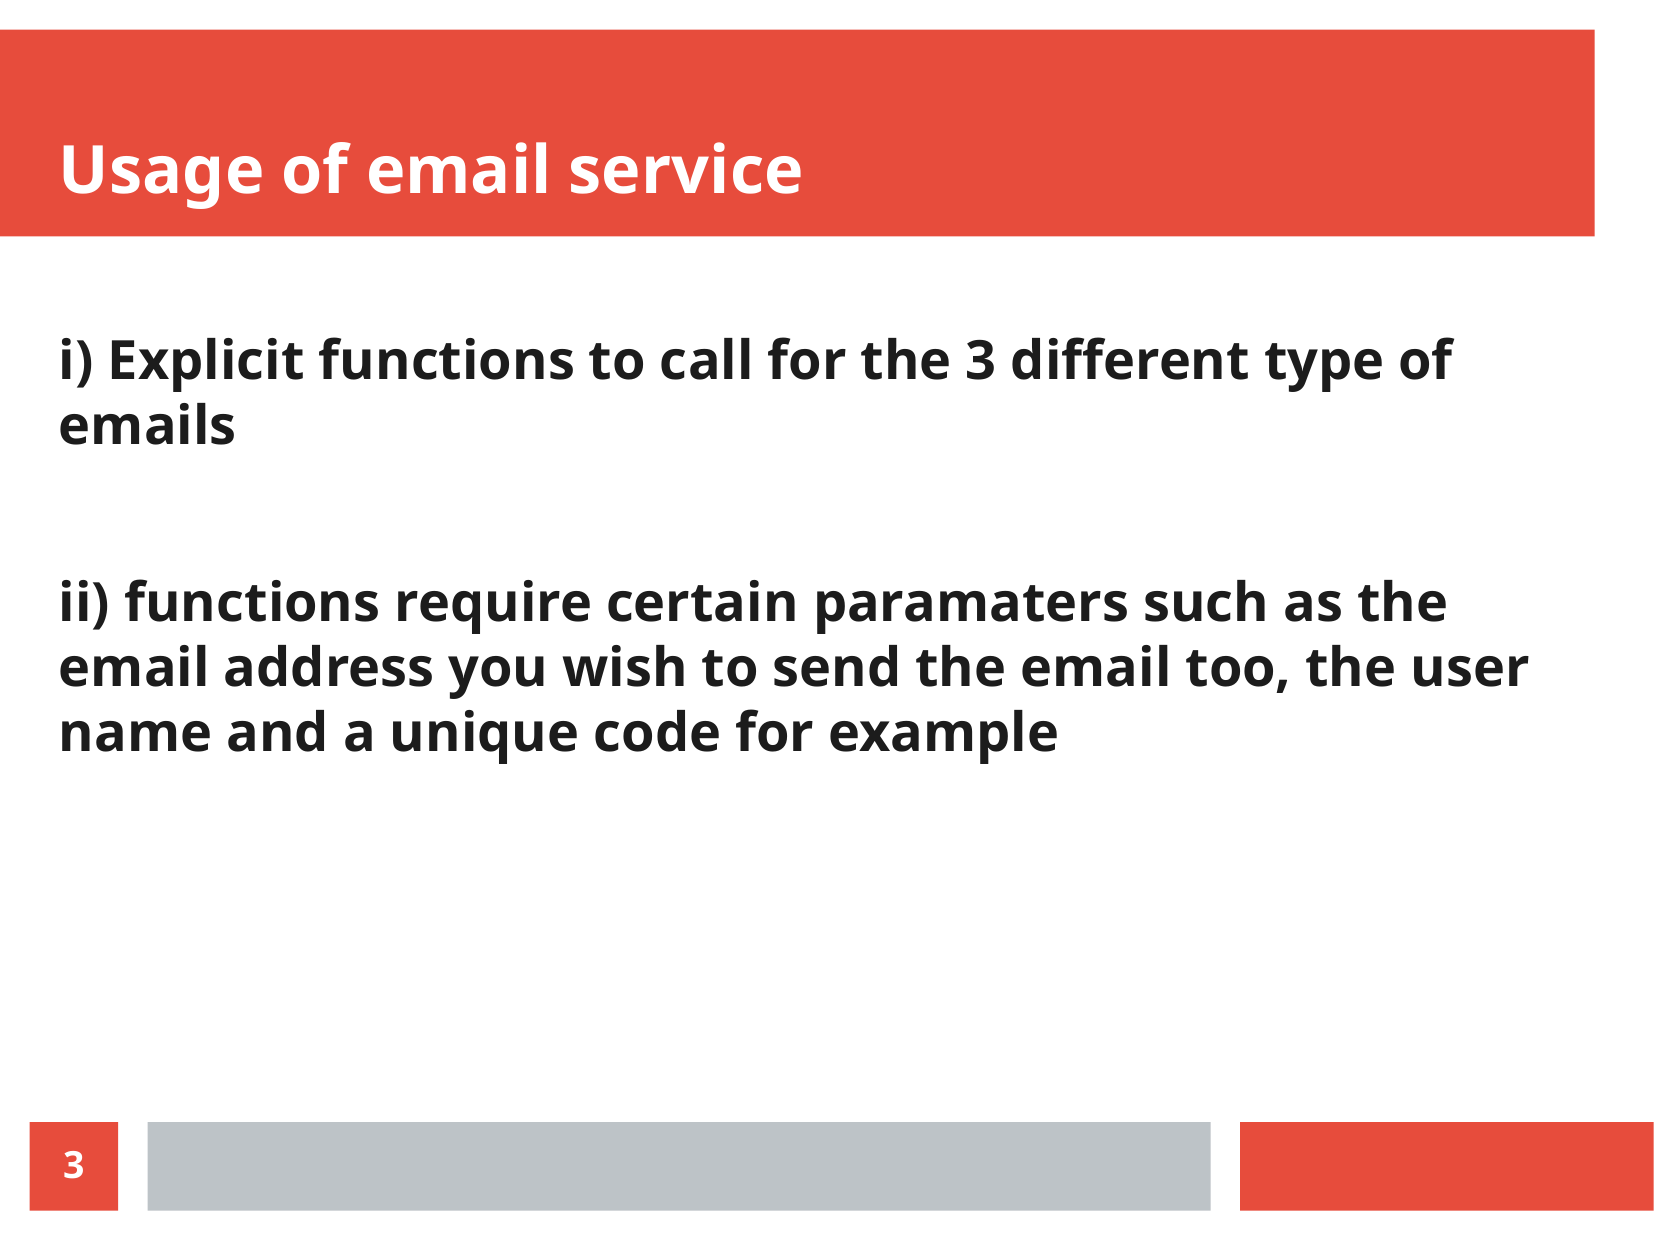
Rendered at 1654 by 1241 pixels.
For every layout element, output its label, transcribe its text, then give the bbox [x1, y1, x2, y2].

title Usage of email service [59, 59, 1595, 207]
text_box [29, 1122, 119, 1211]
list i) Explicit functions to call for the 3 different type of emails ii) functions require certain paramaters such as the email address you wish to send the email too, the user name and a unique code for example [59, 324, 1565, 1093]
